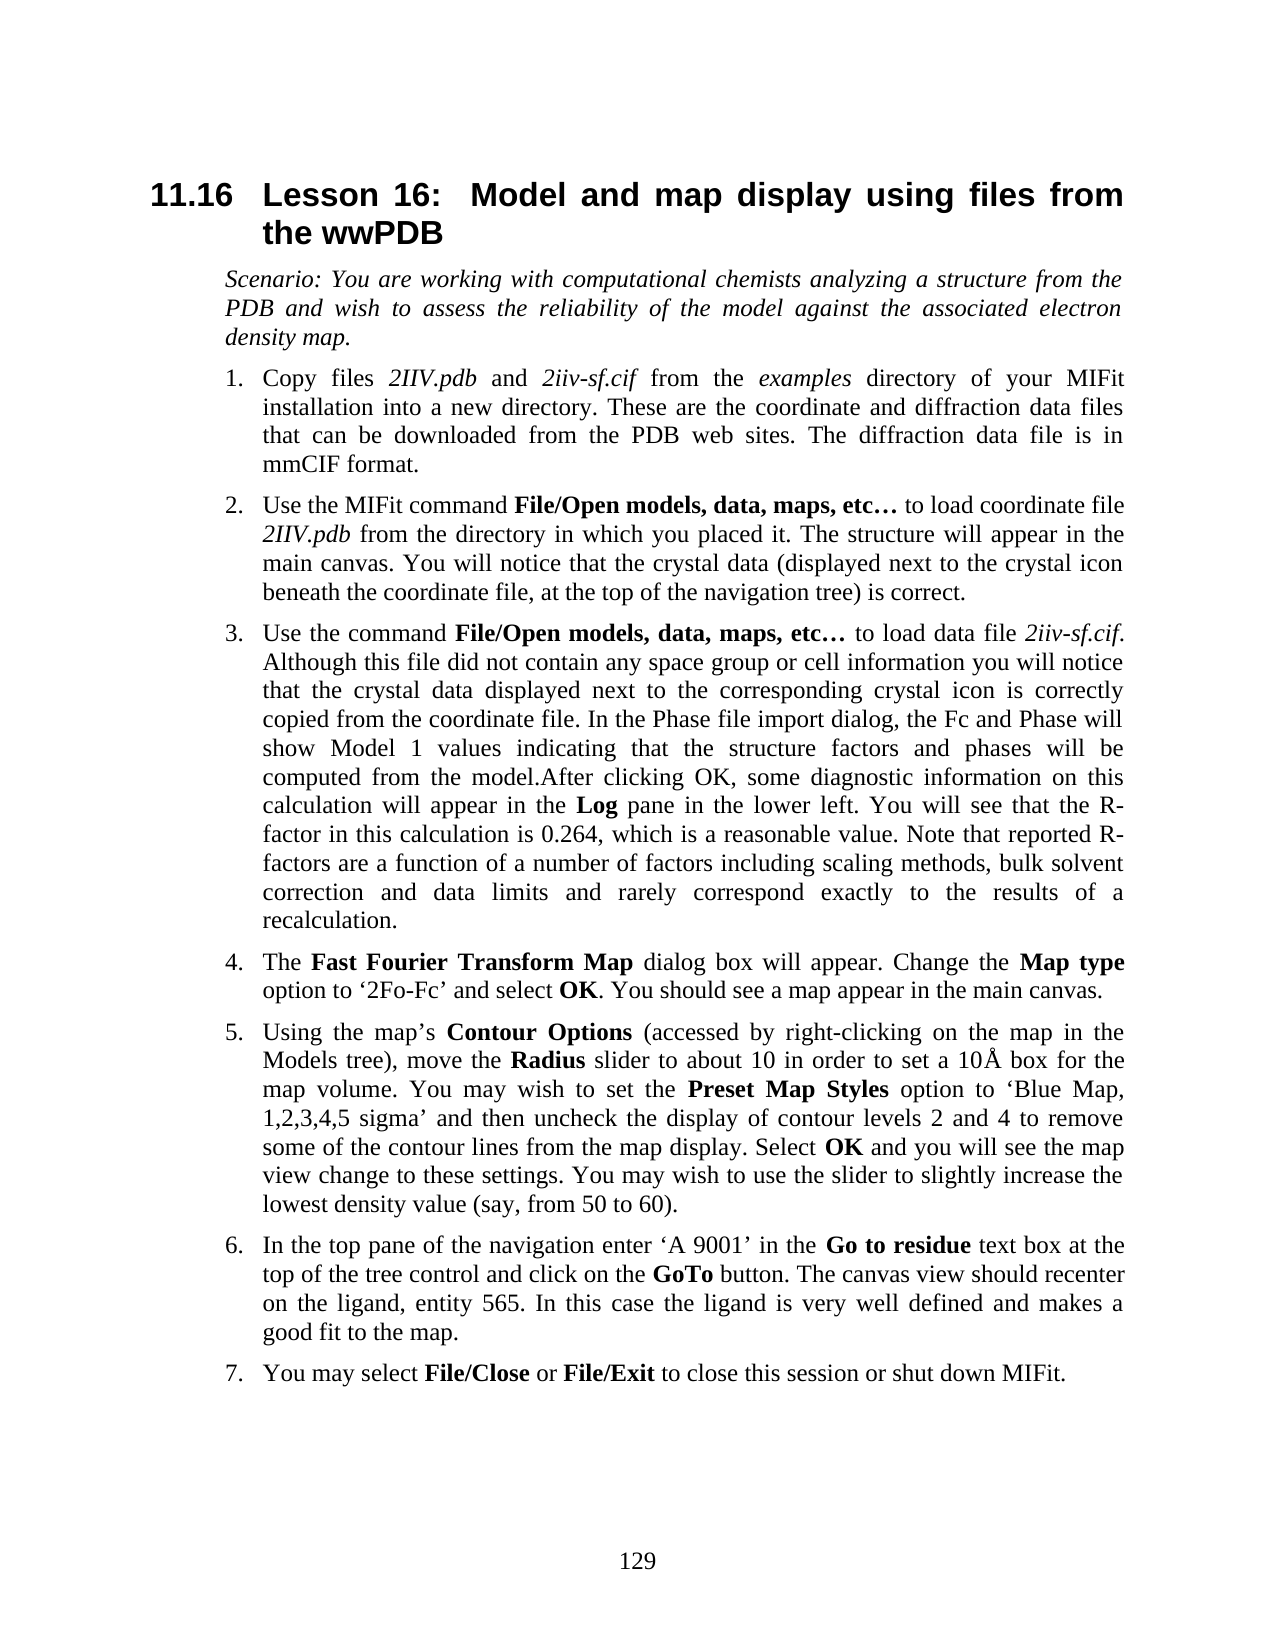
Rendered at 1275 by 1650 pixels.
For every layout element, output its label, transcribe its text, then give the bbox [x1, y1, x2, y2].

subtitle Lesson 16: Model and map display using files from the wwPDB [150, 175, 1125, 252]
list Use the MIFit command File/Open models, data, maps, etc… to load coordinate file 2IIV.pdb from the directory in which you placed it. The structure will appear in the main canvas. You will notice that the crystal data (displayed next to the crystal icon beneath the coordinate file, at the top of the navigation tree) is correct. [225, 491, 1125, 606]
list Using the map’s Contour Options (accessed by right-clicking on the map in the Models tree), move the Radius slider to about 10 in order to set a 10Å box for the map volume. You may wish to set the Preset Map Styles option to ‘Blue Map, 1,2,3,4,5 sigma’ and then uncheck the display of contour levels 2 and 4 to remove some of the contour lines from the map display. Select OK and you will see the map view change to these settings. You may wish to use the slider to slightly increase the lowest density value (say, from 50 to 60). [225, 1017, 1125, 1218]
list In the top pane of the navigation enter ‘A 9001’ in the Go to residue text box at the top of the tree control and click on the GoTo button. The canvas view should recenter on the ligand, entity 565. In this case the ligand is very well defined and makes a good fit to the map. [225, 1231, 1125, 1346]
text Scenario: You are working with computational chemists analyzing a structure from the PDB and wish to assess the reliability of the model against the associated electron density map. [225, 264, 1125, 351]
list Copy files 2IIV.pdb and 2iiv-sf.cif from the examples directory of your MIFit installation into a new directory. These are the coordinate and diffraction data files that can be downloaded from the PDB web sites. The diffraction data file is in mmCIF format. [225, 363, 1125, 478]
list Use the command File/Open models, data, maps, etc… to load data file 2iiv-sf.cif. Although this file did not contain any space group or cell information you will notice that the crystal data displayed next to the corresponding crystal icon is correctly copied from the coordinate file. In the Phase file import dialog, the Fc and Phase will show Model 1 values indicating that the structure factors and phases will be computed from the model.After clicking OK, some diagnostic information on this calculation will appear in the Log pane in the lower left. You will see that the R-factor in this calculation is 0.264, which is a reasonable value. Note that reported R-factors are a function of a number of factors including scaling methods, bulk solvent correction and data limits and rarely correspond exactly to the results of a recalculation. [225, 618, 1125, 934]
list You may select File/Close or File/Exit to close this session or shut down MIFit. [225, 1358, 1125, 1387]
list The Fast Fourier Transform Map dialog box will appear. Change the Map type option to ‘2Fo-Fc’ and select OK. You should see a map appear in the main canvas. [225, 947, 1125, 1004]
